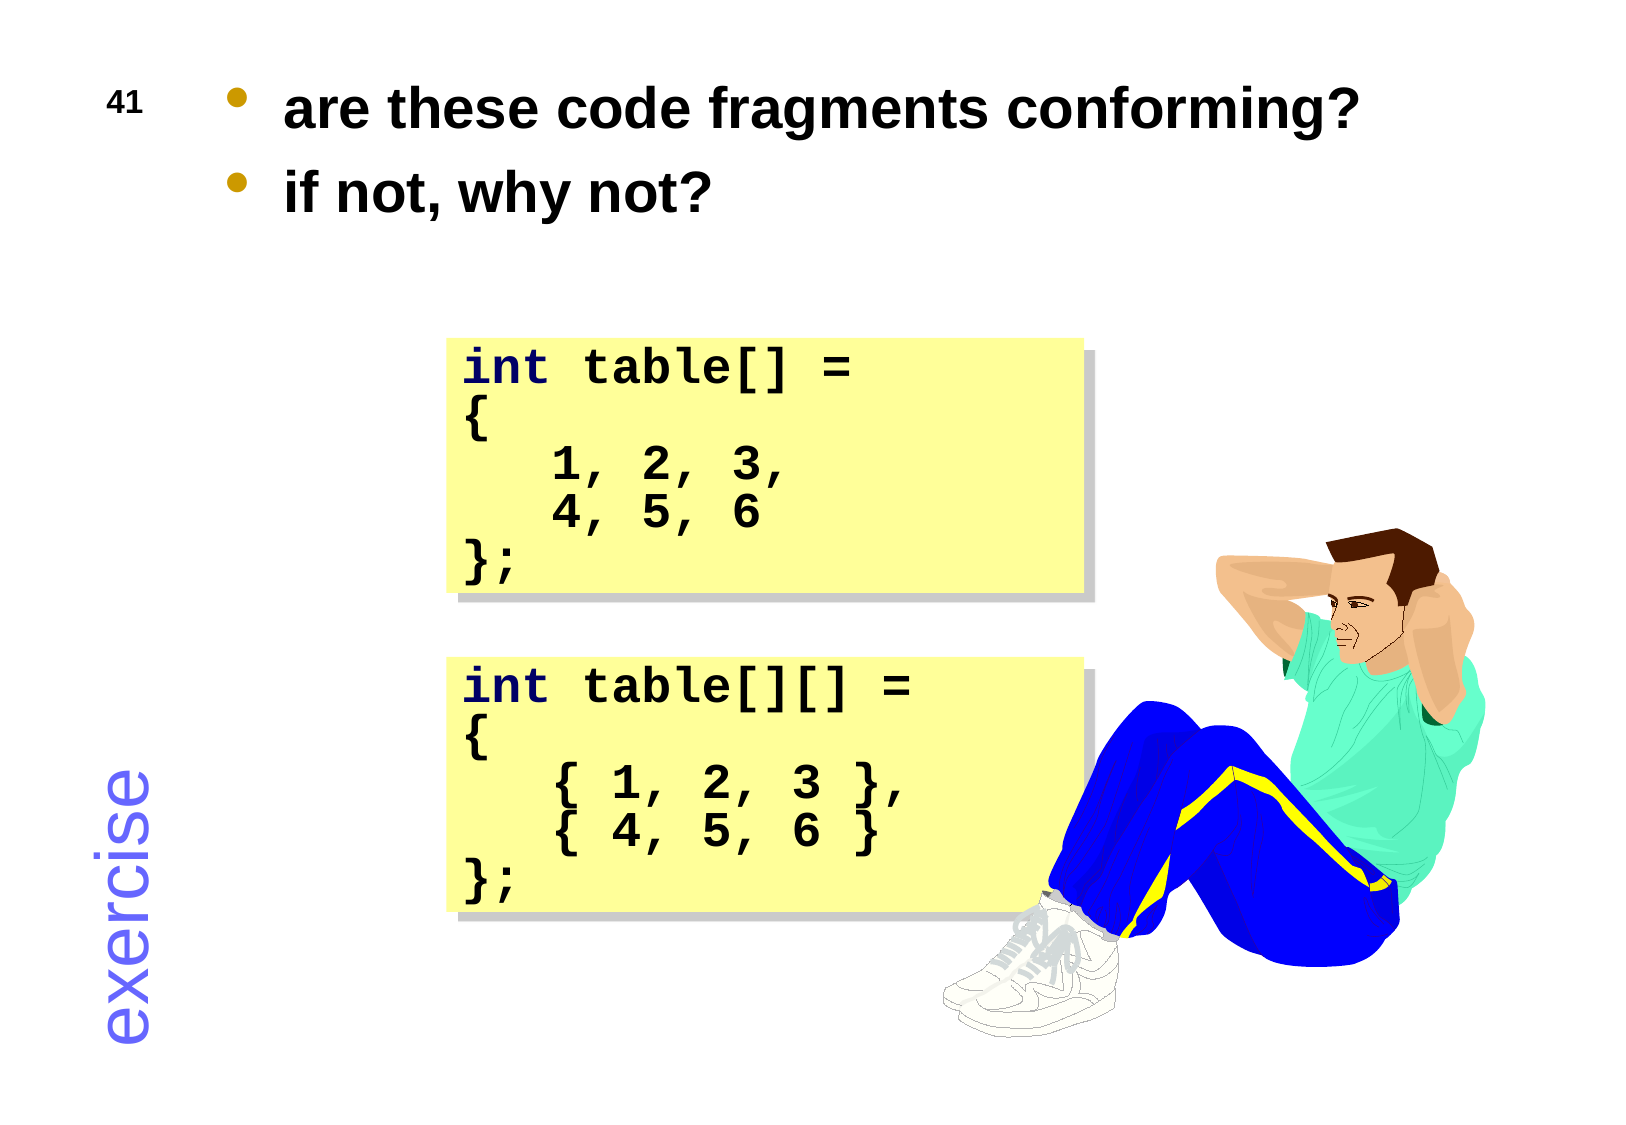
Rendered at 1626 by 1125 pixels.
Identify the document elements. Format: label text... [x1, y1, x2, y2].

title exercise [50, 187, 188, 1063]
text_box [1070, 944, 1075, 955]
text_box int table[][] = { { 1, 2, 3 }, { 4, 5, 6 } }; [446, 656, 1085, 912]
text_box int table[] = { 1, 2, 3, 4, 5, 6 }; [446, 337, 1085, 593]
text_box [1188, 853, 1261, 956]
text_box [943, 528, 1486, 1037]
text_box [1070, 955, 1075, 963]
text_box [1037, 926, 1042, 944]
list are these code fragments conforming? if not, why not? [212, 62, 1593, 1063]
